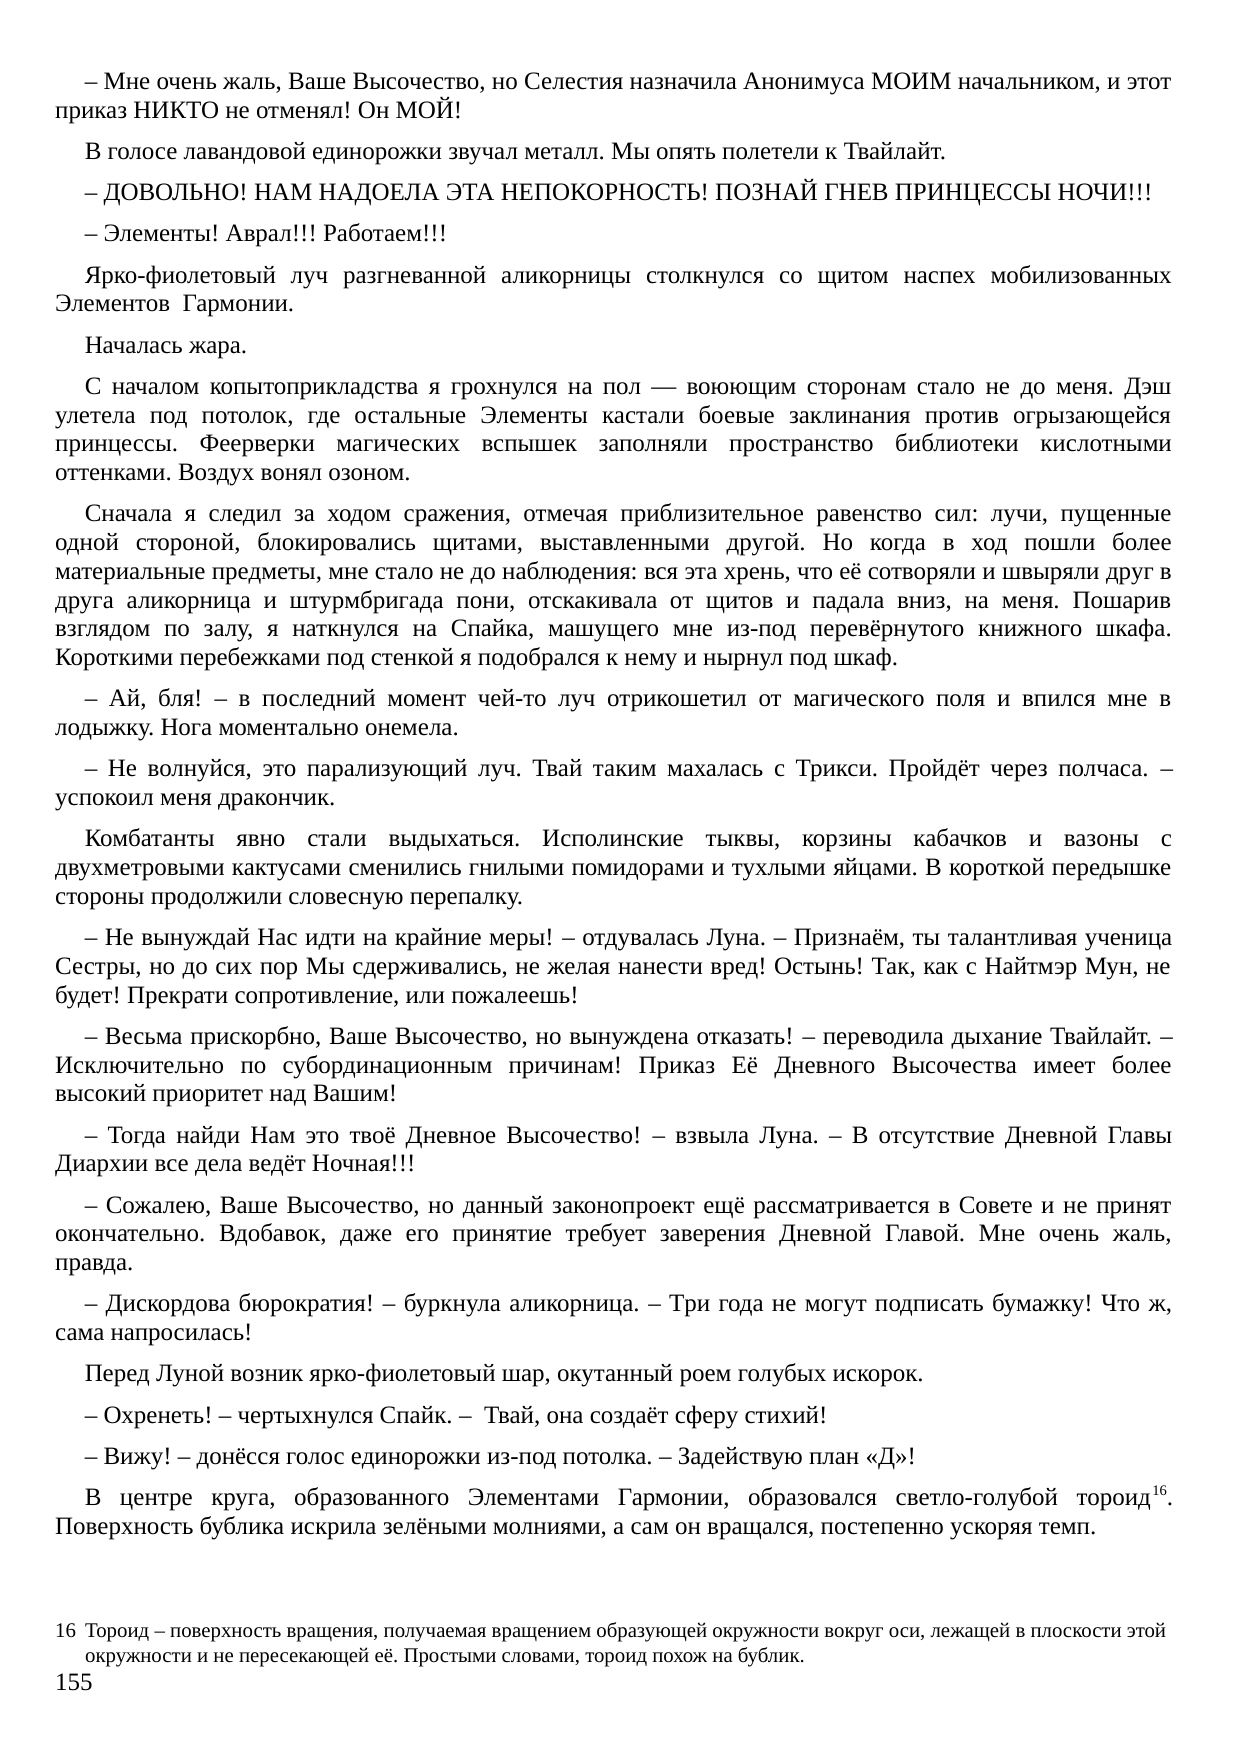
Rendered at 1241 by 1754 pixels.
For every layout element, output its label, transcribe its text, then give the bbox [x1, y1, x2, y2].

text – ДОВОЛЬНО! НАМ НАДОЕЛА ЭТА НЕПОКОРНОСТЬ! ПОЗНАЙ ГНЕВ ПРИНЦЕССЫ НОЧИ!!! [55, 177, 1173, 206]
text – Элементы! Аврал!!! Работаем!!! [55, 218, 1173, 247]
text Тороид – поверхность вращения, получаемая вращением образующей окружности вокруг оси, лежащей в плоскости этой окружности и не пересекающей её. Простыми словами, тороид похож на бублик. [55, 1618, 1173, 1667]
text Сначала я следил за ходом сражения, отмечая приблизительное равенство сил: лучи, пущенные одной стороной, блокировались щитами, выставленными другой. Но когда в ход пошли более материальные предметы, мне стало не до наблюдения: вся эта хрень, что её сотворяли и швыряли друг в друга аликорница и штурмбригада пони, отскакивала от щитов и падала вниз, на меня. Пошарив взглядом по залу, я наткнулся на Спайка, машущего мне из-под перевёрнутого книжного шкафа. Короткими перебежками под стенкой я подобрался к нему и нырнул под шкаф. [55, 498, 1173, 671]
text – Ай, бля! – в последний момент чей-то луч отрикошетил от магического поля и впился мне в лодыжку. Нога моментально онемела. [55, 683, 1173, 741]
text – Не вынуждай Нас идти на крайние меры! – отдувалась Луна. – Признаём, ты талантливая ученица Сестры, но до сих пор Мы сдерживались, не желая нанести вред! Остынь! Так, как с Найтмэр Мун, не будет! Прекрати сопротивление, или пожалеешь! [55, 922, 1173, 1008]
text С началом копытоприкладства я грохнулся на пол — воюющим сторонам стало не до меня. Дэш улетела под потолок, где остальные Элементы кастали боевые заклинания против огрызающейся принцессы. Феерверки магических вспышек заполняли пространство библиотеки кислотными оттенками. Воздух вонял озоном. [55, 371, 1173, 486]
text – Дискордова бюрократия! – буркнула аликорница. – Три года не могут подписать бумажку! Что ж, сама напросилась! [55, 1288, 1173, 1346]
text – Сожалею, Ваше Высочество, но данный законопроект ещё рассматривается в Совете и не принят окончательно. Вдобавок, даже его принятие требует заверения Дневной Главой. Мне очень жаль, правда. [55, 1190, 1173, 1276]
text Перед Луной возник ярко-фиолетовый шар, окутанный роем голубых искорок. [55, 1358, 1173, 1387]
text – Не волнуйся, это парализующий луч. Твай таким махалась с Трикси. Пройдёт через полчаса. – успокоил меня дракончик. [55, 753, 1173, 811]
text Началась жара. [55, 330, 1173, 358]
text В центре круга, образованного Элементами Гармонии, образовался светло-голубой тороид. Поверхность бублика искрила зелёными молниями, а сам он вращался, постепенно ускоряя темп. [55, 1482, 1173, 1540]
text – Вижу! – донёсся голос единорожки из-под потолка. – Задействую план «Д»! [55, 1441, 1173, 1470]
text – Весьма прискорбно, Ваше Высочество, но вынуждена отказать! – переводила дыхание Твайлайт. – Исключительно по субординационным причинам! Приказ Её Дневного Высочества имеет более высокий приоритет над Вашим! [55, 1021, 1173, 1107]
text – Охренеть! – чертыхнулся Спайк. – Твай, она создаёт сферу стихий! [55, 1400, 1173, 1428]
text В голосе лавандовой единорожки звучал металл. Мы опять полетели к Твайлайт. [55, 136, 1173, 165]
text Комбатанты явно стали выдыхаться. Исполинские тыквы, корзины кабачков и вазоны с двухметровыми кактусами сменились гнилыми помидорами и тухлыми яйцами. В короткой передышке стороны продолжили словесную перепалку. [55, 823, 1173, 910]
text – Мне очень жаль, Ваше Высочество, но Селестия назначила Анонимуса МОИМ начальником, и этот приказ НИКТО не отменял! Он МОЙ! [55, 66, 1173, 123]
text – Тогда найди Нам это твоё Дневное Высочество! – взвыла Луна. – В отсутствие Дневной Главы Диархии все дела ведёт Ночная!!! [55, 1120, 1173, 1177]
text Ярко-фиолетовый луч разгневанной аликорницы столкнулся со щитом наспех мобилизованных Элементов Гармонии. [55, 260, 1173, 317]
